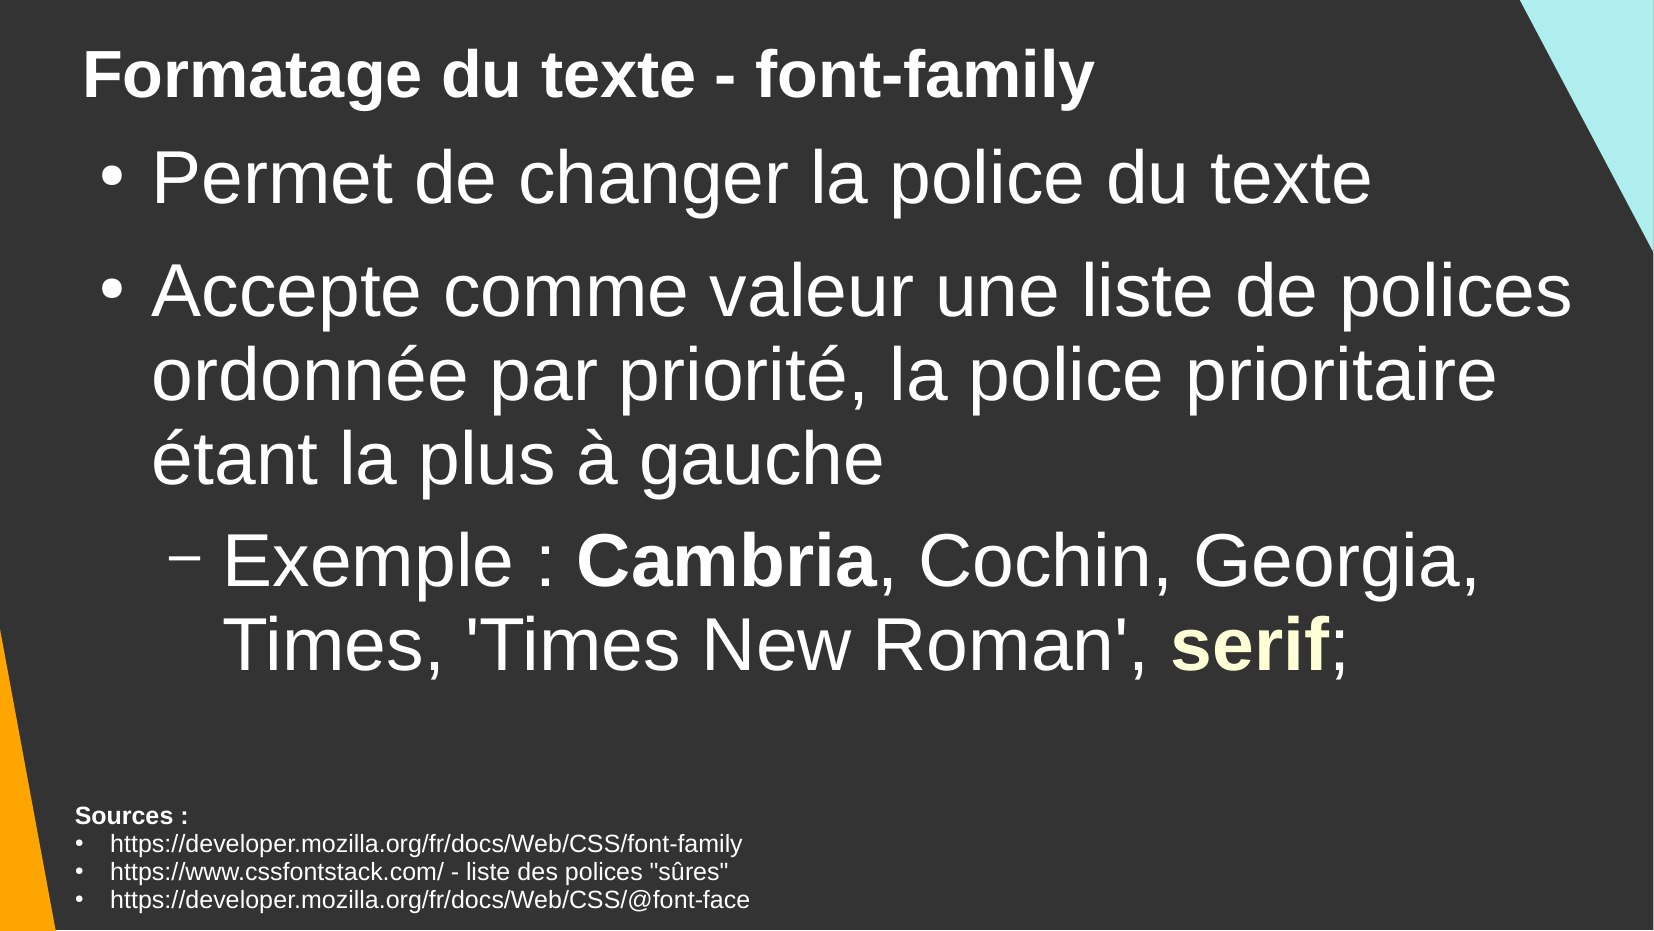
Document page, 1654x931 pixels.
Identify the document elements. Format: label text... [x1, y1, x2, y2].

list Permet de changer la police du texte Accepte comme valeur une liste de polices ordonnée par priorité, la police prioritaire étant la plus à gauche Exemple : Cambria, Cochin, Georgia, Times, 'Times New Roman', serif; [80, 135, 1605, 753]
text_box [0, 628, 56, 931]
text_box [1519, 0, 1654, 254]
text_box Sources : https://developer.mozilla.org/fr/docs/Web/CSS/font-family https://www.cssfontstack.com/ - liste des polices "sûres" https://developer.mozilla.org/fr/docs/Web/CSS/@font-face [60, 794, 1546, 931]
title Formatage du texte - font-family [82, 37, 1571, 114]
